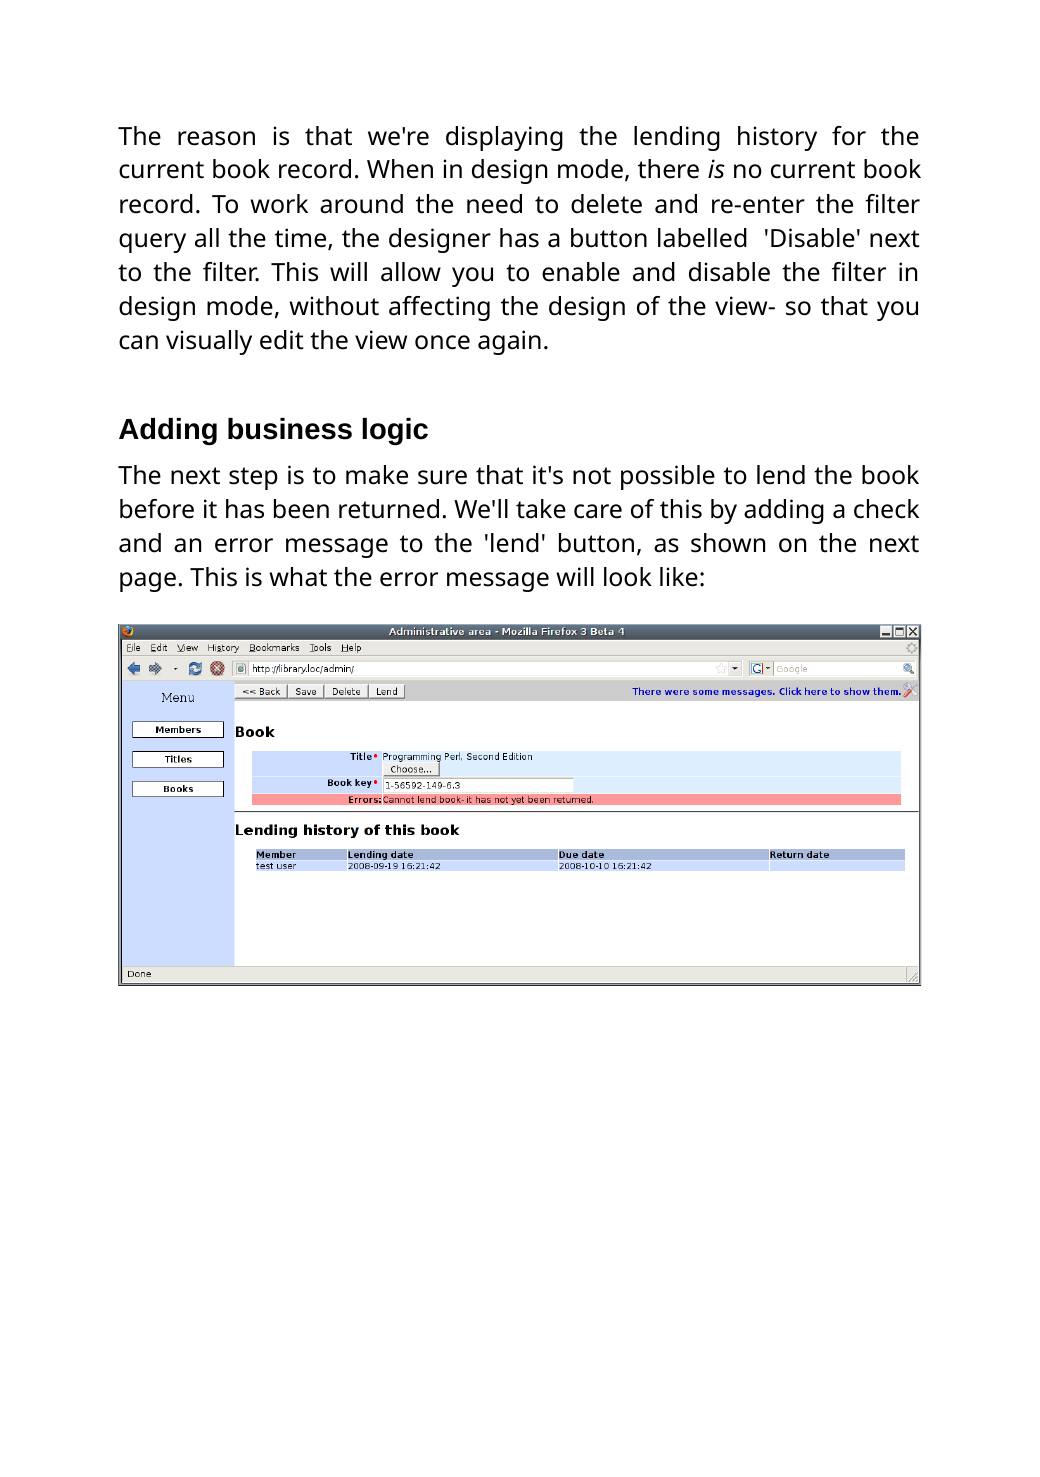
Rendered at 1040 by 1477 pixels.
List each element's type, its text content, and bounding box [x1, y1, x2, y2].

picture [118, 624, 922, 986]
text The next step is to make sure that it's not possible to lend the book before it has been returned. We'll take care of this by adding a check and an error message to the 'lend' button, as shown on the next page. This is what the error message will look like: [118, 458, 921, 594]
text The reason is that we're displaying the lending history for the current book record. When in design mode, there is no current book record. To work around the need to delete and re-enter the filter query all the time, the designer has a button labelled 'Disable' next to the filter. This will allow you to enable and disable the filter in design mode, without affecting the design of the view- so that you can visually edit the view once again. [118, 118, 921, 357]
subtitle Adding business logic [118, 412, 921, 445]
